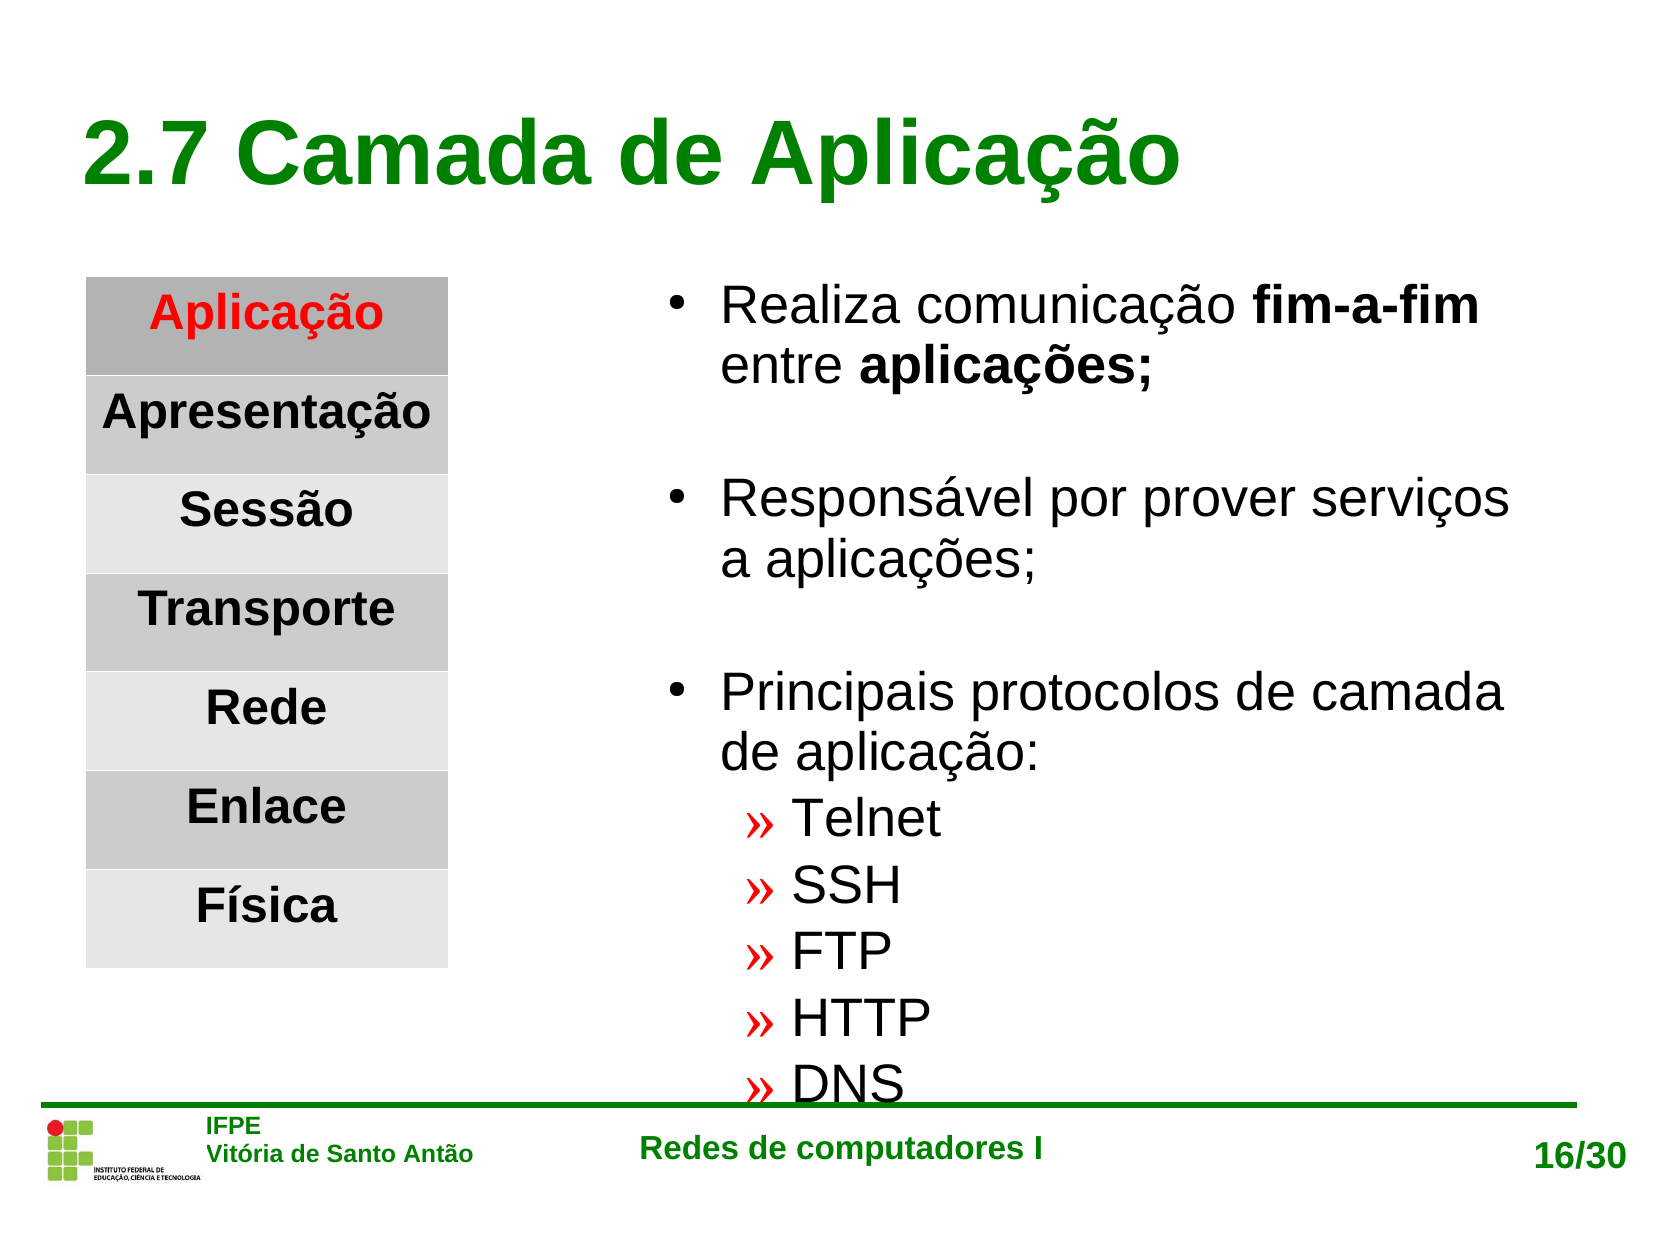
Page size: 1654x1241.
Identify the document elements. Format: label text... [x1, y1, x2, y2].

title 2.7 Camada de Aplicação [82, 49, 1571, 257]
list Realiza comunicação fim-a-fim entre aplicações; Responsável por prover serviços a aplicações; Principais protocolos de camada de aplicação: Telnet SSH FTP HTTP DNS [649, 274, 1553, 1212]
table_cell Enlace [86, 771, 448, 869]
table_header Aplicação [86, 277, 448, 375]
table_cell Transporte [86, 574, 448, 671]
table_cell Rede [86, 672, 448, 770]
picture [39, 1111, 207, 1191]
table_cell Sessão [86, 475, 448, 573]
table_cell Apresentação [86, 376, 448, 474]
table_cell Física [86, 870, 448, 968]
